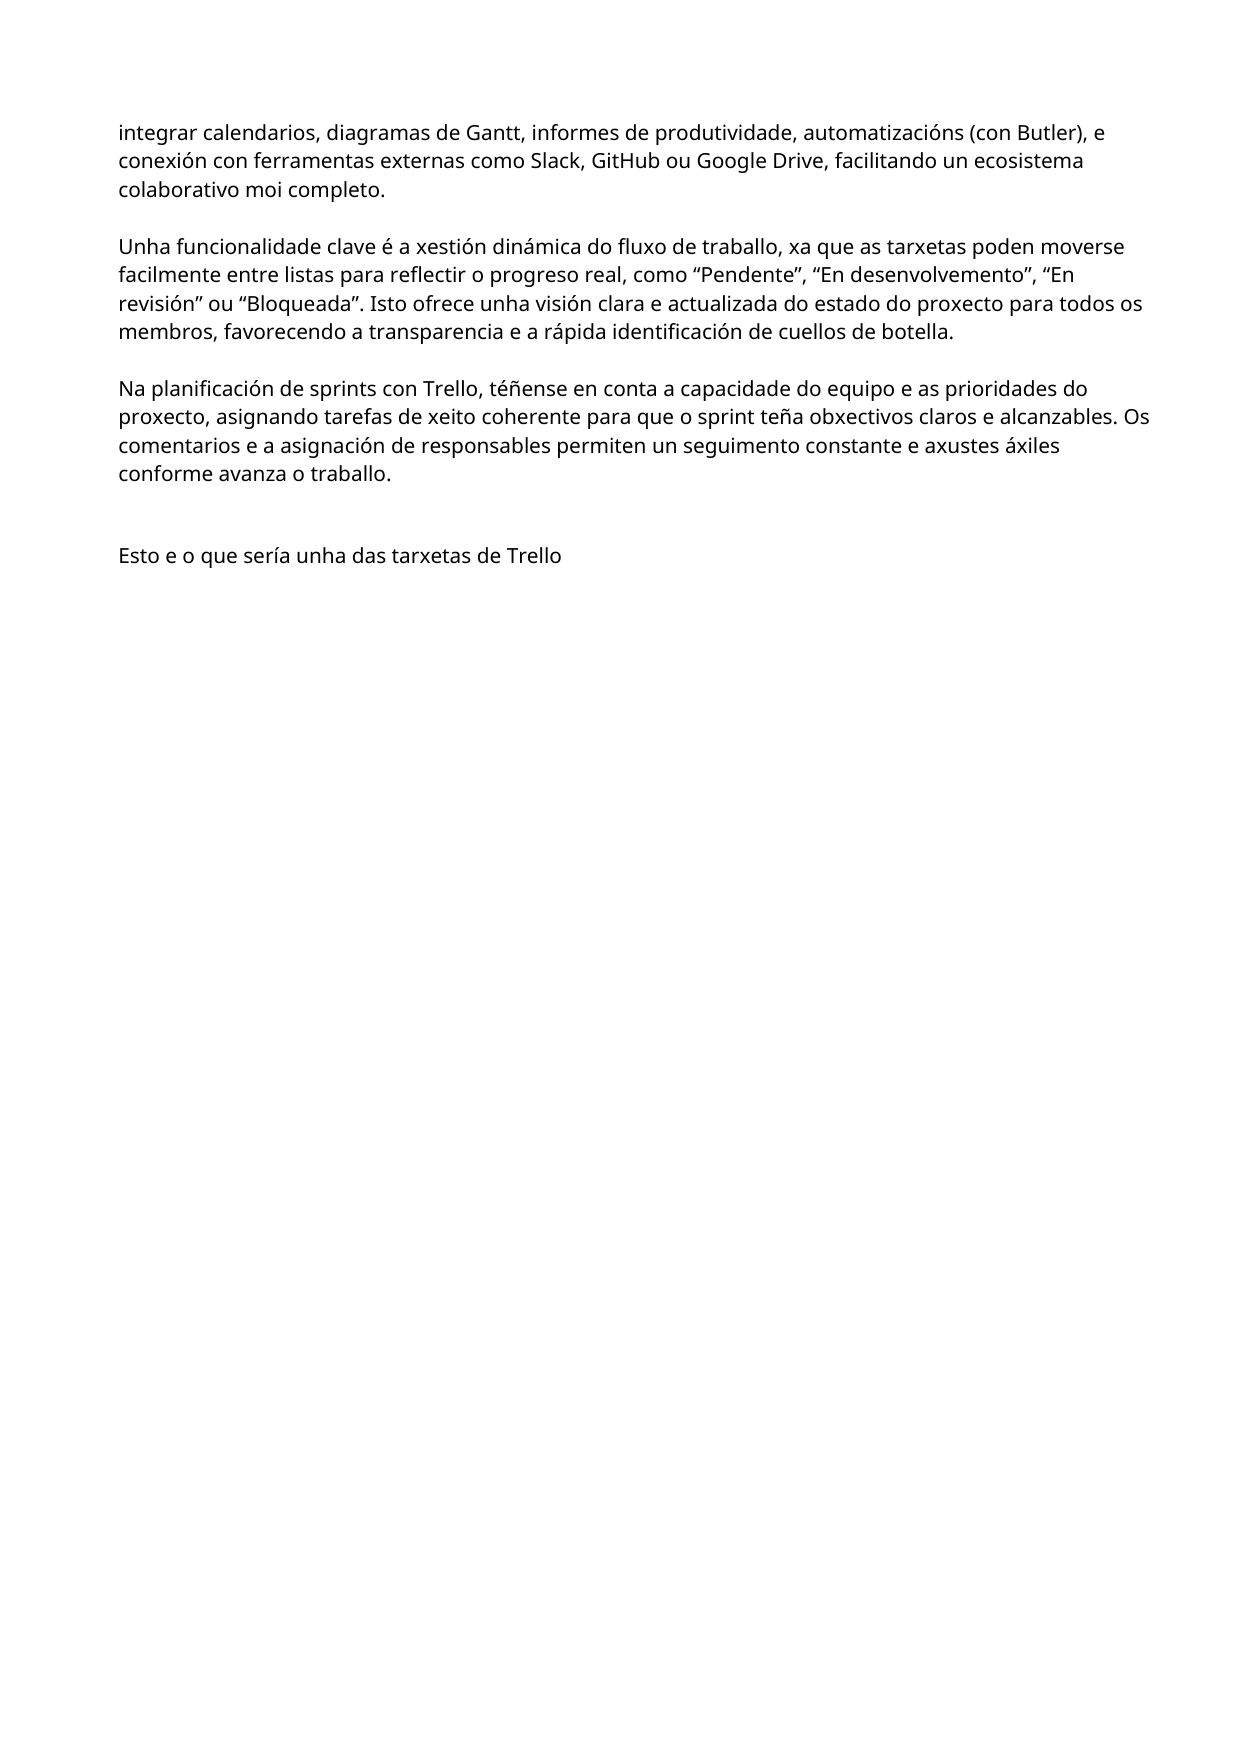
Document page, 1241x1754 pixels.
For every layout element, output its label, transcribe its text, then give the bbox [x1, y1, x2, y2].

text Esto e o que sería unha das tarxetas de Trello [118, 541, 1152, 570]
text integrar calendarios, diagramas de Gantt, informes de produtividade, automatizacións (con Butler), e conexión con ferramentas externas como Slack, GitHub ou Google Drive, facilitando un ecosistema colaborativo moi completo. Unha funcionalidade clave é a xestión dinámica do fluxo de traballo, xa que as tarxetas poden moverse facilmente entre listas para reflectir o progreso real, como “Pendente”, “En desenvolvemento”, “En revisión” ou “Bloqueada”. Isto ofrece unha visión clara e actualizada do estado do proxecto para todos os membros, favorecendo a transparencia e a rápida identificación de cuellos de botella. Na planificación de sprints con Trello, téñense en conta a capacidade do equipo e as prioridades do proxecto, asignando tarefas de xeito coherente para que o sprint teña obxectivos claros e alcanzables. Os comentarios e a asignación de responsables permiten un seguimento constante e axustes áxiles conforme avanza o traballo. [118, 118, 1152, 488]
